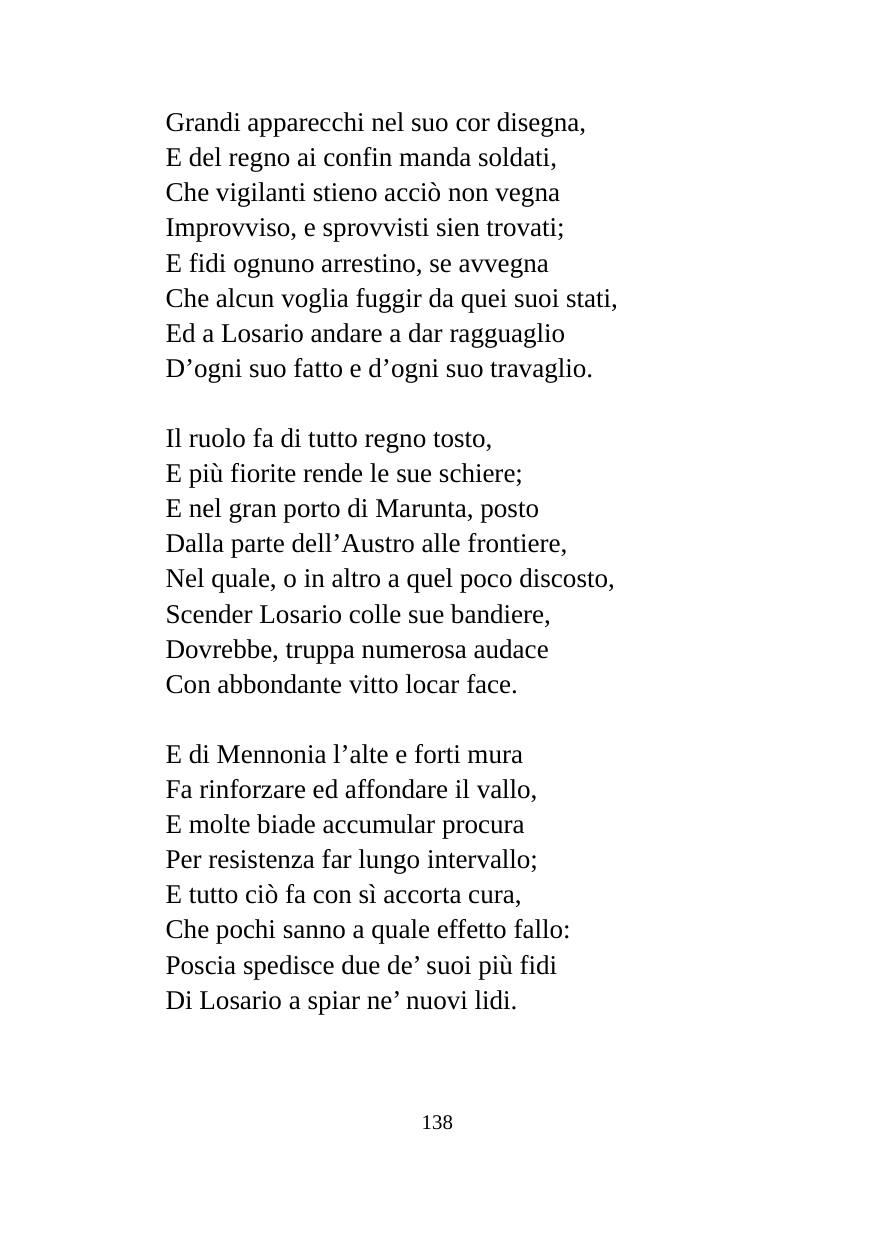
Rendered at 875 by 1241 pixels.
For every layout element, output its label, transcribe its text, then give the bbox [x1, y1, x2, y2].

text Dovrebbe, truppa numerosa audace [165, 633, 768, 664]
text E nel gran porto di Marunta, posto [165, 492, 768, 523]
text Poscia spedisce due de’ suoi più fidi [165, 949, 768, 980]
text Che alcun voglia fuggir da quei suoi stati, [165, 282, 768, 313]
text E del regno ai confin manda soldati, [165, 141, 768, 172]
text E molte biade accumular procura [165, 808, 768, 839]
text E di Mennonia l’alte e forti mura [165, 738, 768, 769]
text Con abbondante vitto locar face. [165, 668, 768, 699]
text Per resistenza far lungo intervallo; [165, 843, 768, 874]
text Il ruolo fa di tutto regno tosto, [165, 422, 768, 453]
text E fidi ognuno arrestino, se avvegna [165, 247, 768, 278]
text Di Losario a spiar ne’ nuovi lidi. [165, 984, 768, 1015]
text Scender Losario colle sue bandiere, [165, 598, 768, 629]
text Fa rinforzare ed affondare il vallo, [165, 773, 768, 804]
text Che pochi sanno a quale effetto fallo: [165, 914, 768, 945]
text E più fiorite rende le sue schiere; [165, 457, 768, 488]
text Improvviso, e sprovvisti sien trovati; [165, 212, 768, 243]
text Ed a Losario andare a dar ragguaglio [165, 317, 768, 348]
text Nel quale, o in altro a quel poco discosto, [165, 563, 768, 594]
text Dalla parte dell’Austro alle frontiere, [165, 527, 768, 559]
text Grandi apparecchi nel suo cor disegna, [165, 106, 768, 137]
text E tutto ciò fa con sì accorta cura, [165, 878, 768, 910]
text Che vigilanti stieno acciò non vegna [165, 176, 768, 208]
text D’ogni suo fatto e d’ogni suo travaglio. [165, 352, 768, 383]
